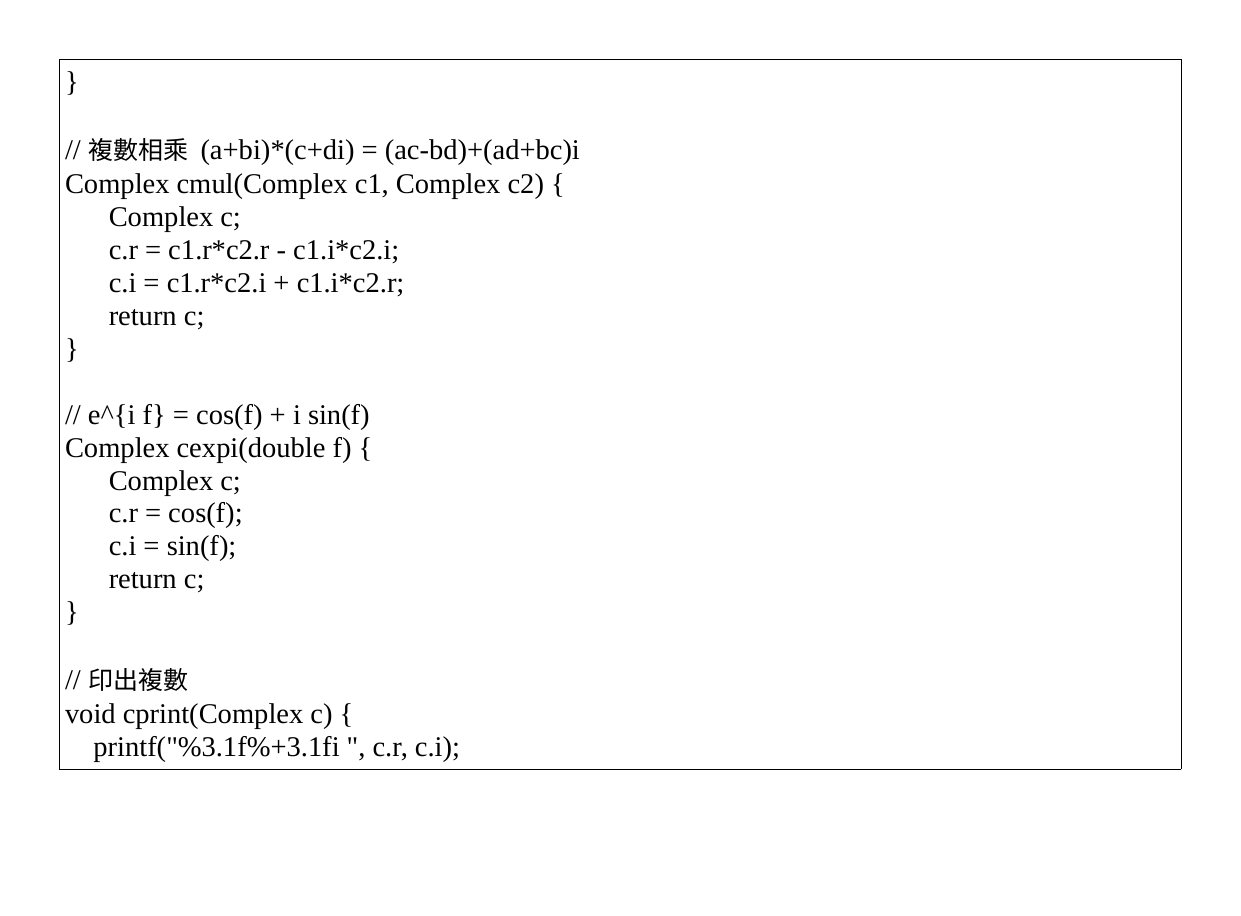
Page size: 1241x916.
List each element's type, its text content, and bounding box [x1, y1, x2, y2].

table_header } // 複數相乘 (a+bi)*(c+di) = (ac-bd)+(ad+bc)i Complex cmul(Complex c1, Complex c2) { Complex c; c.r = c1.r*c2.r - c1.i*c2.i; c.i = c1.r*c2.i + c1.i*c2.r; return c; } // e^{i f} = cos(f) + i sin(f) Complex cexpi(double f) { Complex c; c.r = cos(f); c.i = sin(f); return c; } // 印出複數 void cprint(Complex c) { printf("%3.1f%+3.1fi ", c.r, c.i); [60, 60, 1181, 768]
